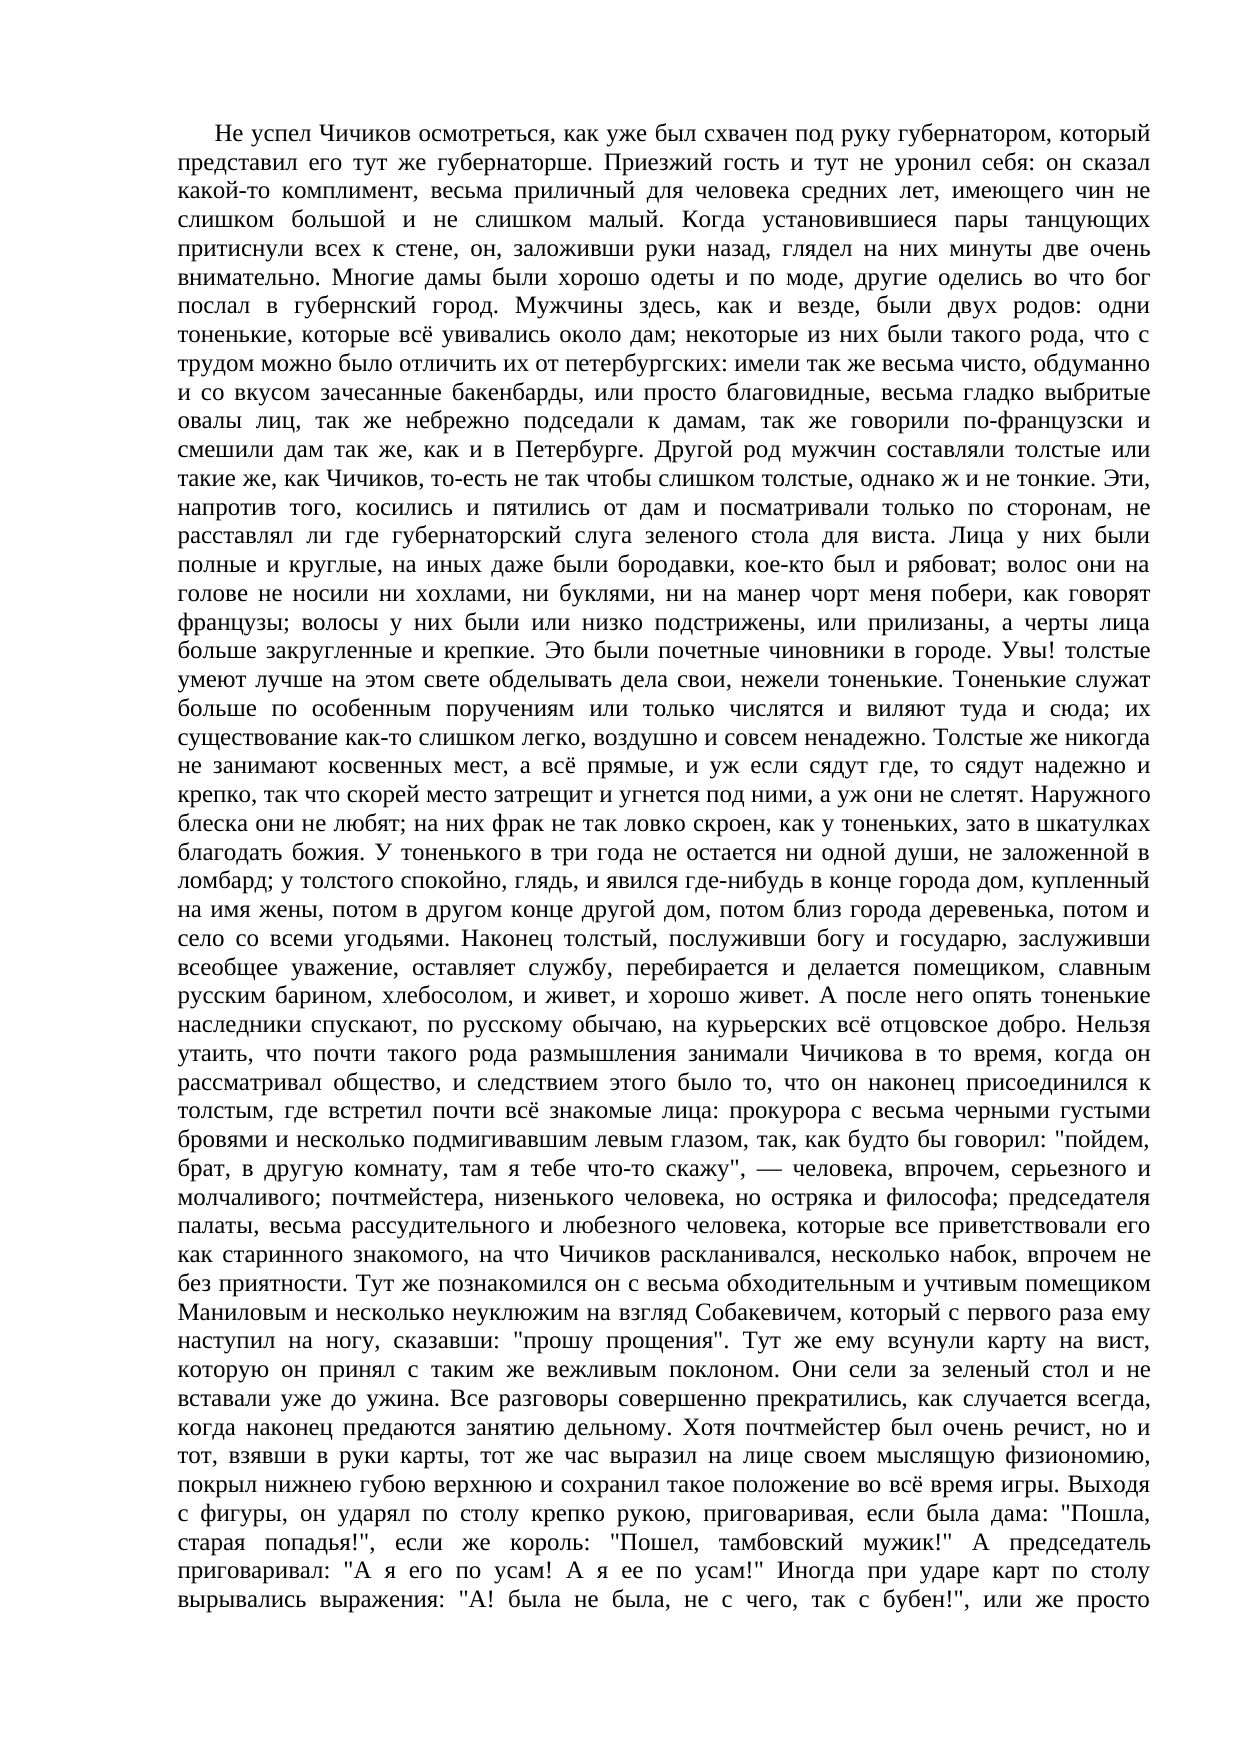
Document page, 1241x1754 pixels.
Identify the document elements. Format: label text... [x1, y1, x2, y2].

text Не успел Чичиков осмотреться, как уже был схвачен под руку губернатором, который представил его тут же губернаторше. Приезжий гость и тут не уронил себя: он сказал какой-то комплимент, весьма приличный для человека средних лет, имеющего чин не слишком большой и не слишком малый. Когда установившиеся пары танцующих притиснули всех к стене, он, заложивши руки назад, глядел на них минуты две очень внимательно. Многие дамы были хорошо одеты и по моде, другие оделись во что бог послал в губернский город. Мужчины здесь, как и везде, были двух родов: одни тоненькие, которые всё увивались около дам; некоторые из них были такого рода, что с трудом можно было отличить их от петербургских: имели так же весьма чисто, обдуманно и со вкусом зачесанные бакенбарды, или просто благовидные, весьма гладко выбритые овалы лиц, так же небрежно подседали к дамам, так же говорили по-французски и смешили дам так же, как и в Петербурге. Другой род мужчин составляли толстые или такие же, как Чичиков, то-есть не так чтобы слишком толстые, однако ж и не тонкие. Эти, напротив того, косились и пятились от дам и посматривали только по сторонам, не расставлял ли где губернаторский слуга зеленого стола для виста. Лица у них были полные и круглые, на иных даже были бородавки, кое-кто был и рябоват; волос они на голове не носили ни хохлами, ни буклями, ни на манер чорт меня побери, как говорят французы; волосы у них были или низко подстрижены, или прилизаны, а черты лица больше закругленные и крепкие. Это были почетные чиновники в городе. Увы! толстые умеют лучше на этом свете обделывать дела свои, нежели тоненькие. Тоненькие служат больше по особенным поручениям или только числятся и виляют туда и сюда; их существование как-то слишком легко, воздушно и совсем ненадежно. Толстые же никогда не занимают косвенных мест, а всё прямые, и уж если сядут где, то сядут надежно и крепко, так что скорей место затрещит и угнется под ними, а уж они не слетят. Наружного блеска они не любят; на них фрак не так ловко скроен, как у тоненьких, зато в шкатулках благодать божия. У тоненького в три года не остается ни одной души, не заложенной в ломбард; у толстого спокойно, глядь, и явился где-нибудь в конце города дом, купленный на имя жены, потом в другом конце другой дом, потом близ города деревенька, потом и село со всеми угодьями. Наконец толстый, послуживши богу и государю, заслуживши всеобщее уважение, оставляет службу, перебирается и делается помещиком, славным русским барином, хлебосолом, и живет, и хорошо живет. А после него опять тоненькие наследники спускают, по русскому обычаю, на курьерских всё отцовское добро. Нельзя утаить, что почти такого рода размышления занимали Чичикова в то время, когда он рассматривал общество, и следствием этого было то, что он наконец присоединился к толстым, где встретил почти всё знакомые лица: прокурора с весьма черными густыми бровями и несколько подмигивавшим левым глазом, так, как будто бы говорил: "пойдем, брат, в другую комнату, там я тебе что-то скажу", — человека, впрочем, серьезного и молчаливого; почтмейстера, низенького человека, но остряка и философа; председателя палаты, весьма рассудительного и любезного человека, которые все приветствовали его как старинного знакомого, на что Чичиков раскланивался, несколько набок, впрочем не без приятности. Тут же познакомился он с весьма обходительным и учтивым помещиком Маниловым и несколько неуклюжим на взгляд Собакевичем, который с первого раза ему наступил на ногу, сказавши: "прошу прощения". Тут же ему всунули карту на вист, которую он принял с таким же вежливым поклоном. Они сели за зеленый стол и не вставали уже до ужина. Все разговоры совершенно прекратились, как случается всегда, когда наконец предаются занятию дельному. Хотя почтмейстер был очень речист, но и тот, взявши в руки карты, тот же час выразил на лице своем мыслящую физиономию, покрыл нижнею губою верхнюю и сохранил такое положение во всё время игры. Выходя с фигуры, он ударял по столу крепко рукою, приговаривая, если была дама: "Пошла, старая попадья!", если же король: "Пошел, тамбовский мужик!" А председатель приговаривал: "А я его по усам! А я ее по усам!" Иногда при ударе карт по столу вырывались выражения: "А! была не была, не с чего, так с бубен!", или же просто [177, 118, 1152, 1613]
